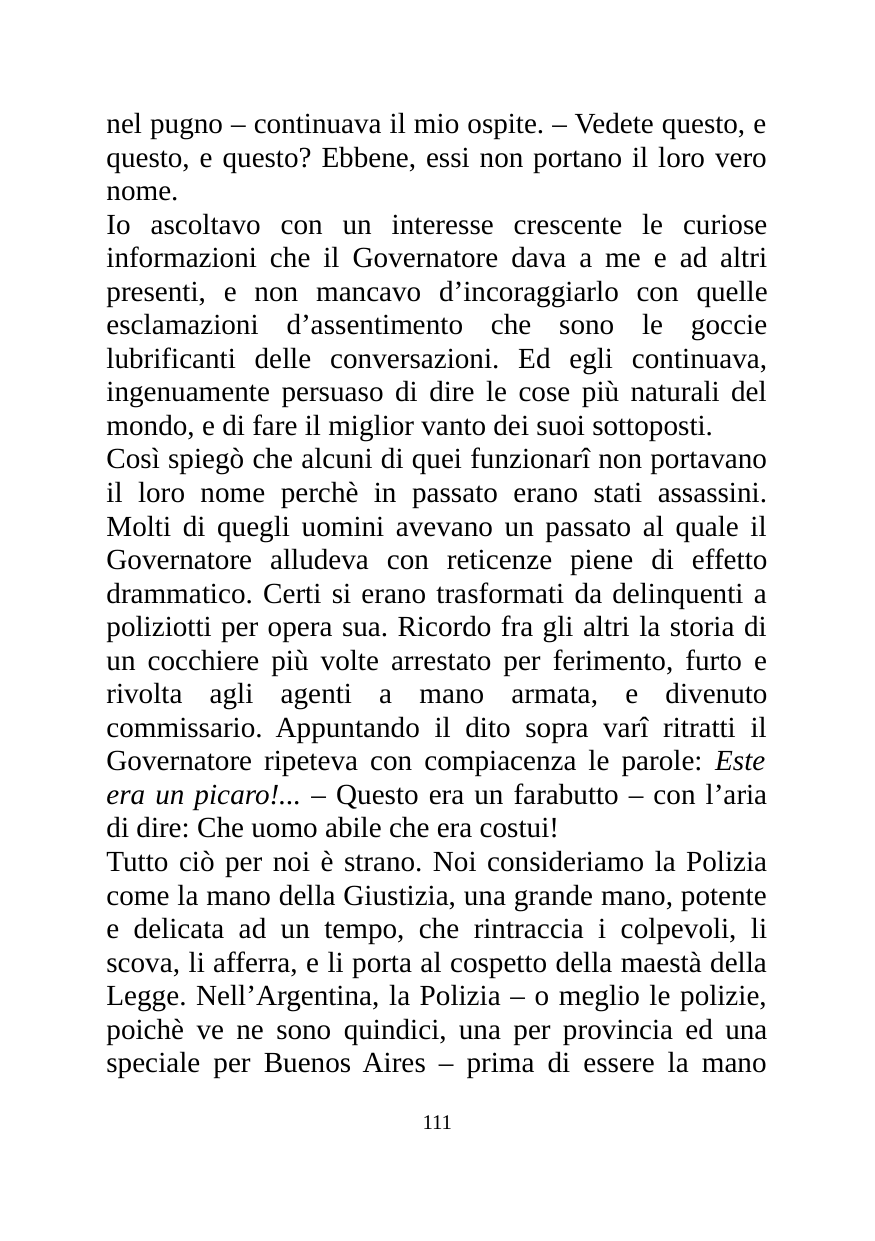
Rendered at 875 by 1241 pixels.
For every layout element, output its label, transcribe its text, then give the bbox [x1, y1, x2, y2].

text nel pugno – continuava il mio ospite. – Vedete questo, e questo, e questo? Ebbene, essi non portano il loro vero nome. [106, 106, 768, 207]
text Io ascoltavo con un interesse crescente le curiose informazioni che il Governatore dava a me e ad altri presenti, e non mancavo d’incoraggiarlo con quelle esclamazioni d’assentimento che sono le goccie lubrificanti delle conversazioni. Ed egli continuava, ingenuamente persuaso di dire le cose più naturali del mondo, e di fare il miglior vanto dei suoi sottoposti. [106, 207, 768, 442]
text Tutto ciò per noi è strano. Noi consideriamo la Polizia come la mano della Giustizia, una grande mano, potente e delicata ad un tempo, che rintraccia i colpevoli, li scova, li afferra, e li porta al cospetto della maestà della Legge. Nell’Argentina, la Polizia – o meglio le polizie, poichè ve ne sono quindici, una per provincia ed una speciale per Buenos Aires – prima di essere la mano [106, 844, 768, 1079]
text Così spiegò che alcuni di quei funzionarî non portavano il loro nome perchè in passato erano stati assassini. Molti di quegli uomini avevano un passato al quale il Governatore alludeva con reticenze piene di effetto drammatico. Certi si erano trasformati da delinquenti a poliziotti per opera sua. Ricordo fra gli altri la storia di un cocchiere più volte arrestato per ferimento, furto e rivolta agli agenti a mano armata, e divenuto commissario. Appuntando il dito sopra varî ritratti il Governatore ripeteva con compiacenza le parole: Este era un picaro!... – Questo era un farabutto – con l’aria di dire: Che uomo abile che era costui! [106, 442, 768, 844]
